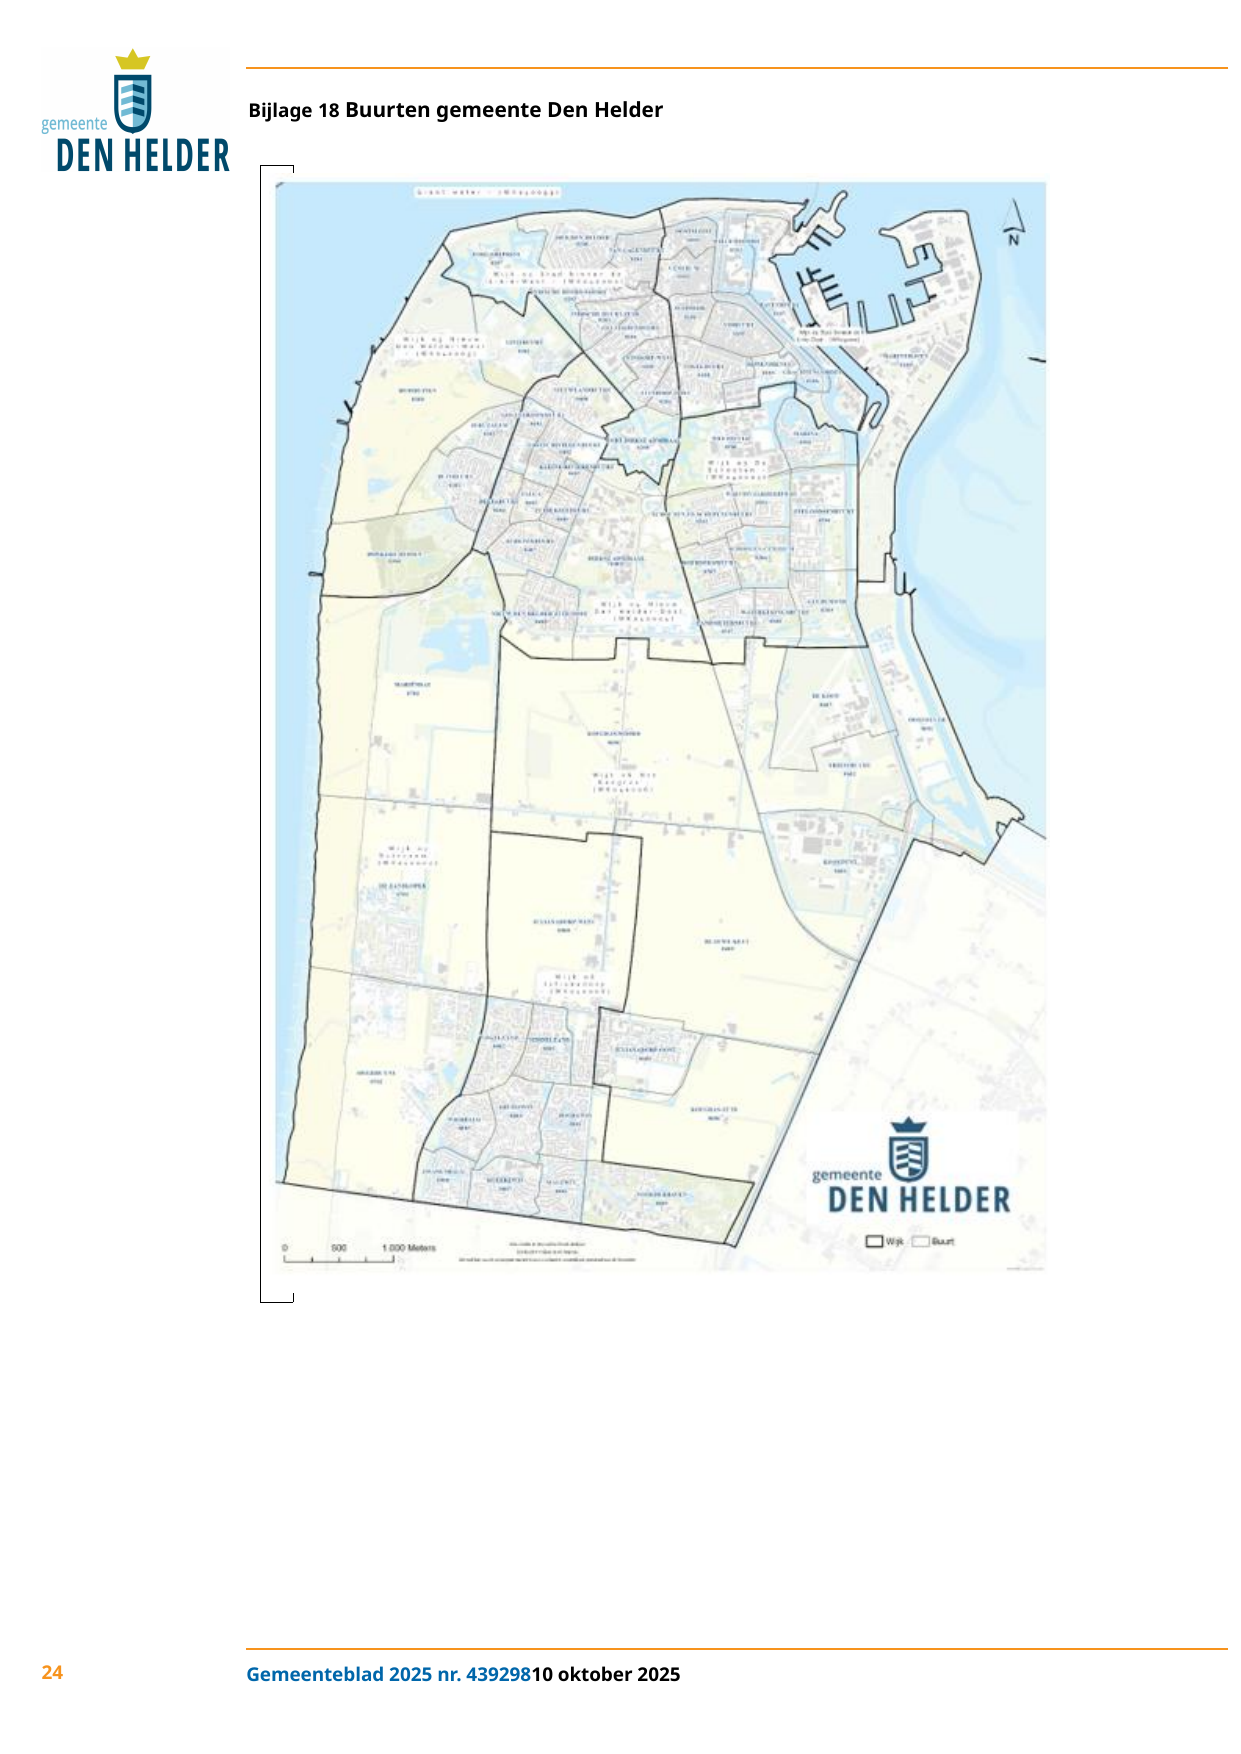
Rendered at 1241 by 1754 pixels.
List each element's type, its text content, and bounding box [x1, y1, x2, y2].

picture [268, 173, 1050, 1293]
picture [130, 157, 135, 172]
picture [182, 144, 187, 165]
picture [220, 160, 224, 172]
picture [63, 144, 68, 165]
picture [41, 47, 231, 172]
text Bijlage 18 Buurten gemeente Den Helder [248, 95, 1152, 123]
picture [100, 154, 106, 172]
